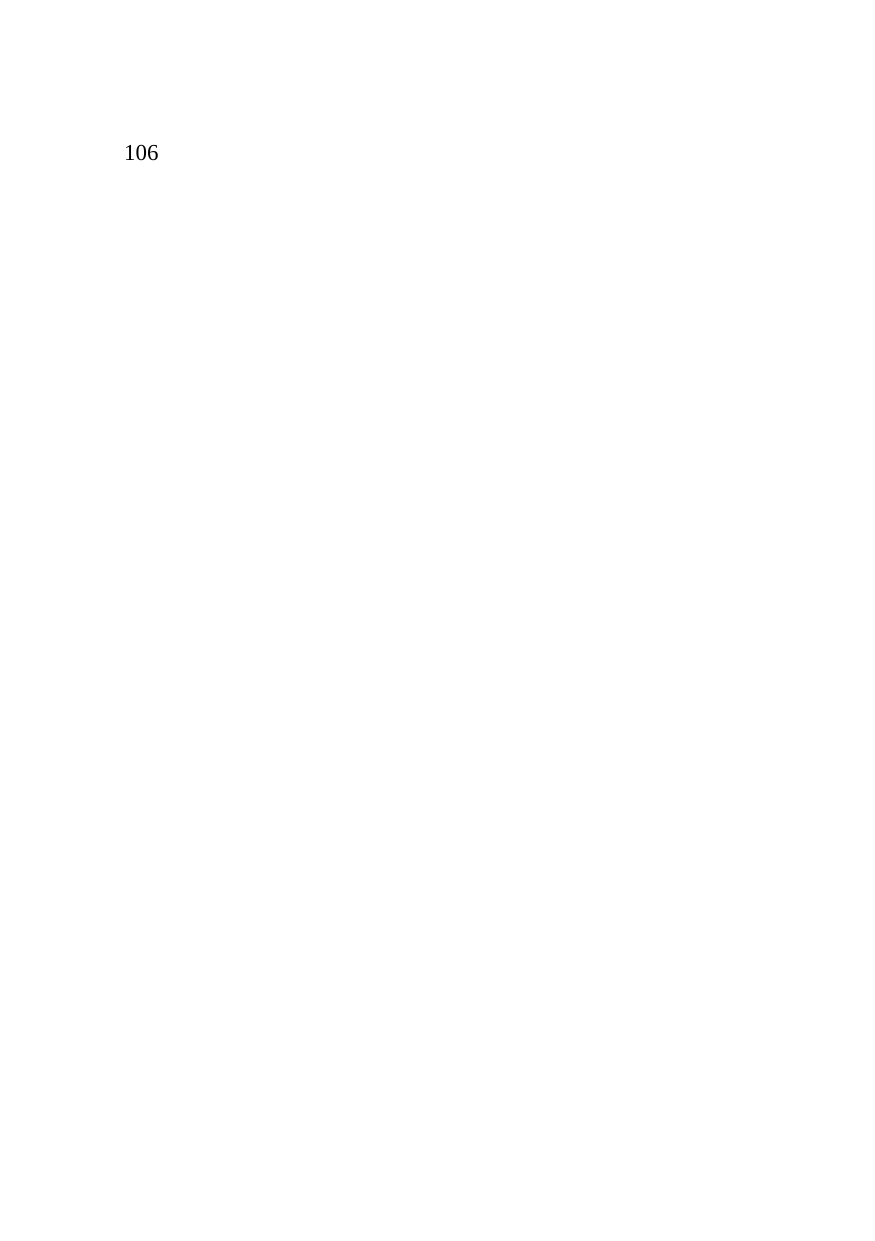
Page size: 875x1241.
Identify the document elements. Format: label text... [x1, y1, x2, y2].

text 106 [124, 139, 791, 165]
